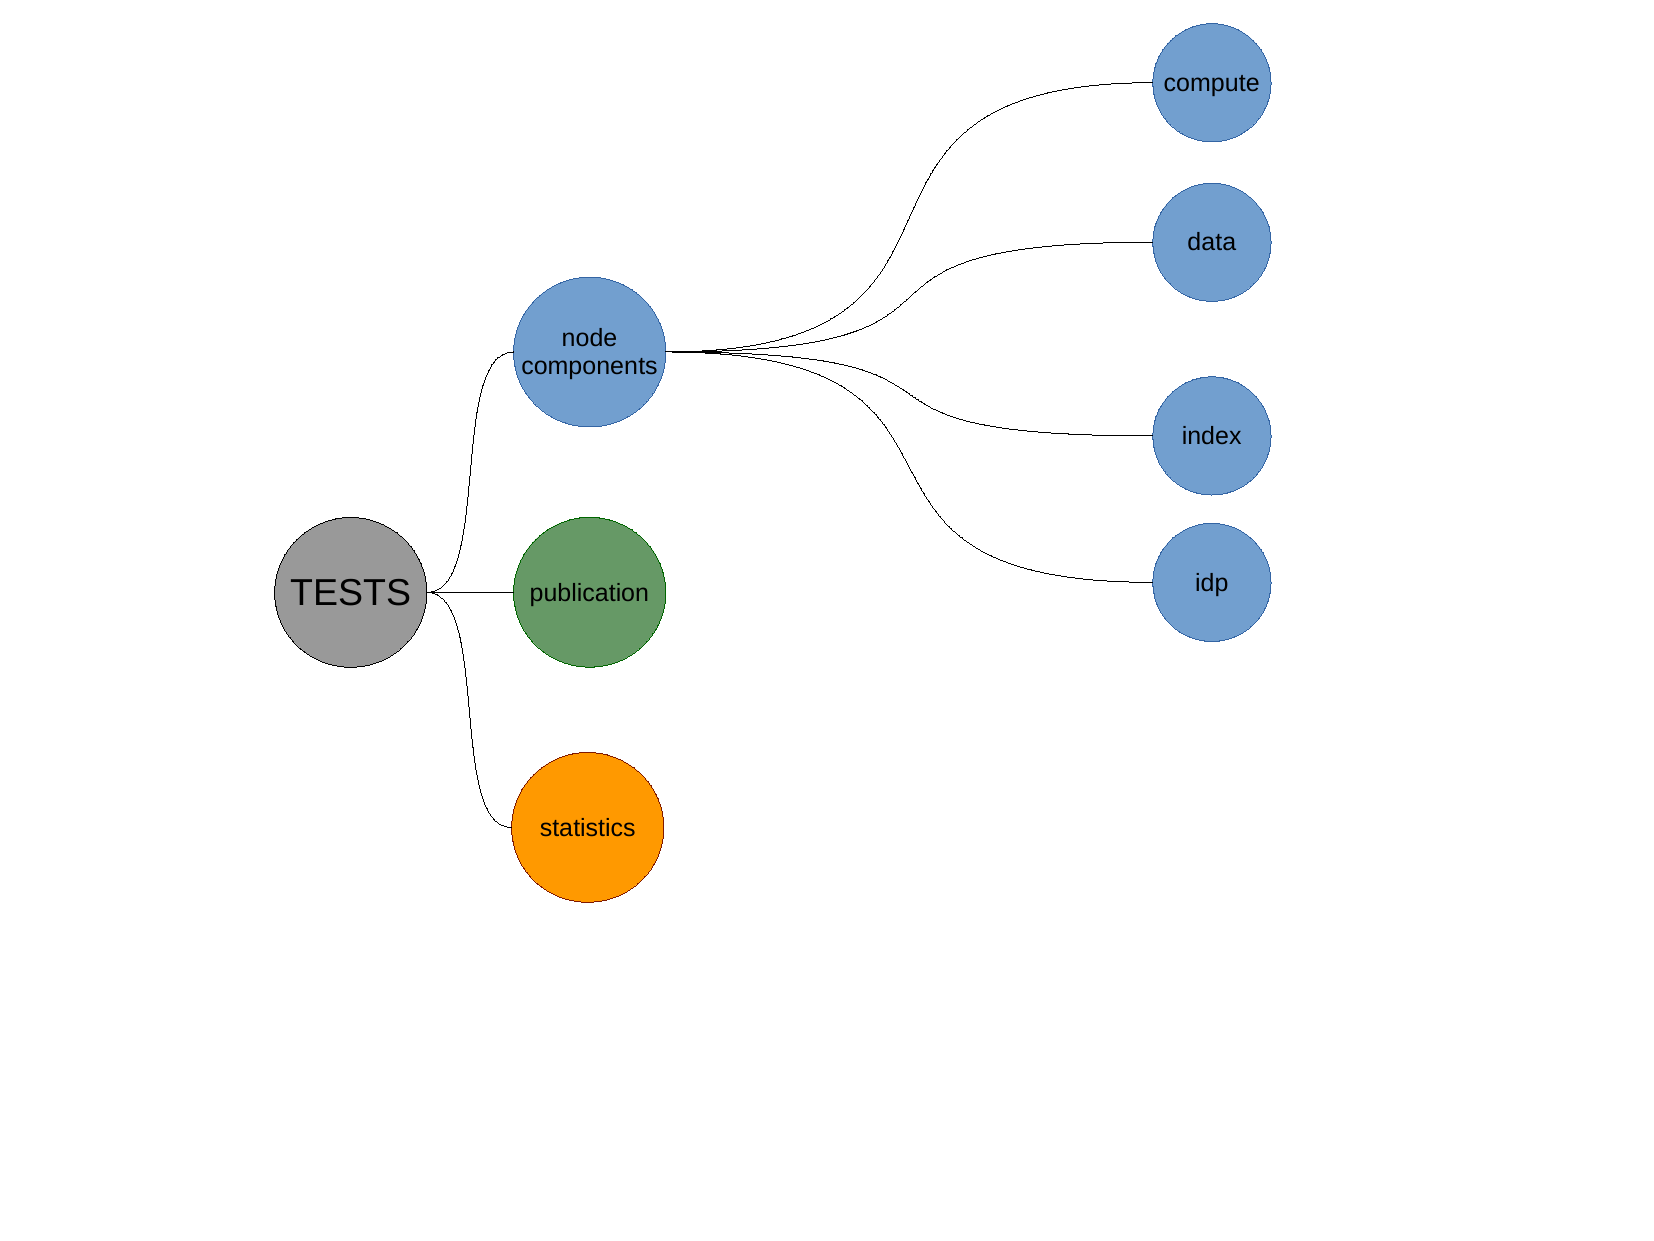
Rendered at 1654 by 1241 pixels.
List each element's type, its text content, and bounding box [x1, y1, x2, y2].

text_box publication [513, 517, 666, 668]
text_box idp [1152, 523, 1272, 642]
text_box TESTS [274, 517, 427, 668]
text_box compute [1152, 23, 1272, 142]
text_box node components [513, 277, 666, 427]
text_box statistics [511, 752, 664, 903]
text_box data [1152, 183, 1272, 302]
text_box index [1152, 376, 1272, 496]
